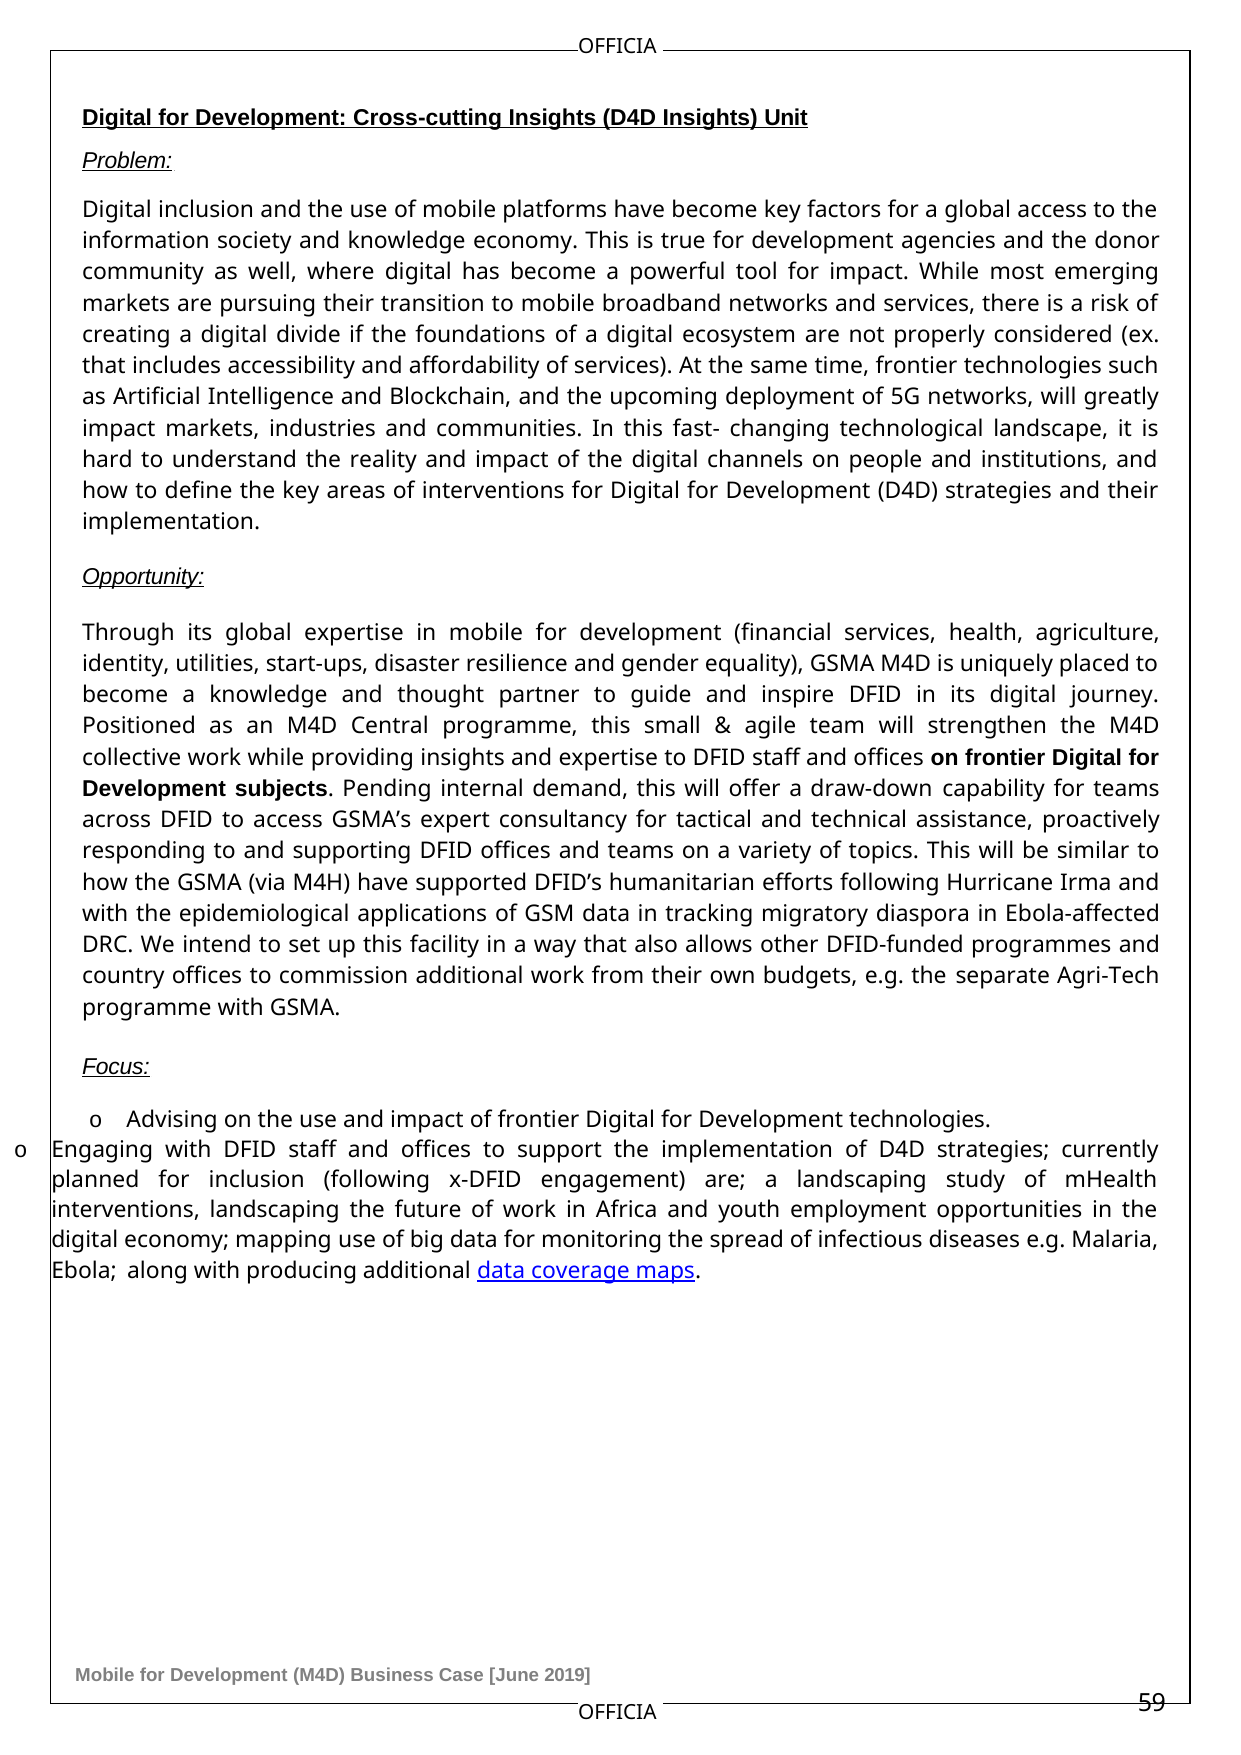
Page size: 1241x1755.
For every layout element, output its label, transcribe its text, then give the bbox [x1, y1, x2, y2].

text Through its global expertise in mobile for development (financial services, health, agriculture, identity, utilities, start-ups, disaster resilience and gender equality), GSMA M4D is uniquely placed to become a knowledge and thought partner to guide and inspire DFID in its digital journey. Positioned as an M4D Central programme, this small & agile team will strengthen the M4D collective work while providing insights and expertise to DFID staff and offices on frontier Digital for Development subjects. Pending internal demand, this will offer a draw-down capability for teams across DFID to access GSMA’s expert consultancy for tactical and technical assistance, proactively responding to and supporting DFID offices and teams on a variety of topics. This will be similar to how the GSMA (via M4H) have supported DFID’s humanitarian efforts following Hurricane Irma and with the epidemiological applications of GSM data in tracking migratory diaspora in Ebola-affected DRC. We intend to set up this facility in a way that also allows other DFID-funded programmes and country offices to commission additional work from their own budgets, e.g. the separate Agri-Tech programme with GSMA. [82, 616, 1160, 1022]
text Opportunity: [82, 563, 1189, 589]
subtitle Digital for Development: Cross-cutting Insights (D4D Insights) Unit [82, 104, 1189, 131]
text Problem: [82, 147, 1189, 174]
list Advising on the use and impact of frontier Digital for Development technologies. [89, 1106, 1189, 1133]
text Focus: [82, 1053, 1189, 1079]
list Engaging with DFID staff and offices to support the implementation of D4D strategies; currently planned for inclusion (following x-DFID engagement) are; a landscaping study of mHealth interventions, landscaping the future of work in Africa and youth employment opportunities in the digital economy; mapping use of big data for monitoring the spread of infectious diseases e.g. Malaria, Ebola; along with producing additional data coverage maps. [51, 1133, 1159, 1285]
text Digital inclusion and the use of mobile platforms have become key factors for a global access to the information society and knowledge economy. This is true for development agencies and the donor community as well, where digital has become a powerful tool for impact. While most emerging markets are pursuing their transition to mobile broadband networks and services, there is a risk of creating a digital divide if the foundations of a digital ecosystem are not properly considered (ex. that includes accessibility and affordability of services). At the same time, frontier technologies such as Artificial Intelligence and Blockchain, and the upcoming deployment of 5G networks, will greatly impact markets, industries and communities. In this fast- changing technological landscape, it is hard to understand the reality and impact of the digital channels on people and institutions, and how to define the key areas of interventions for Digital for Development (D4D) strategies and their implementation. [82, 193, 1159, 537]
